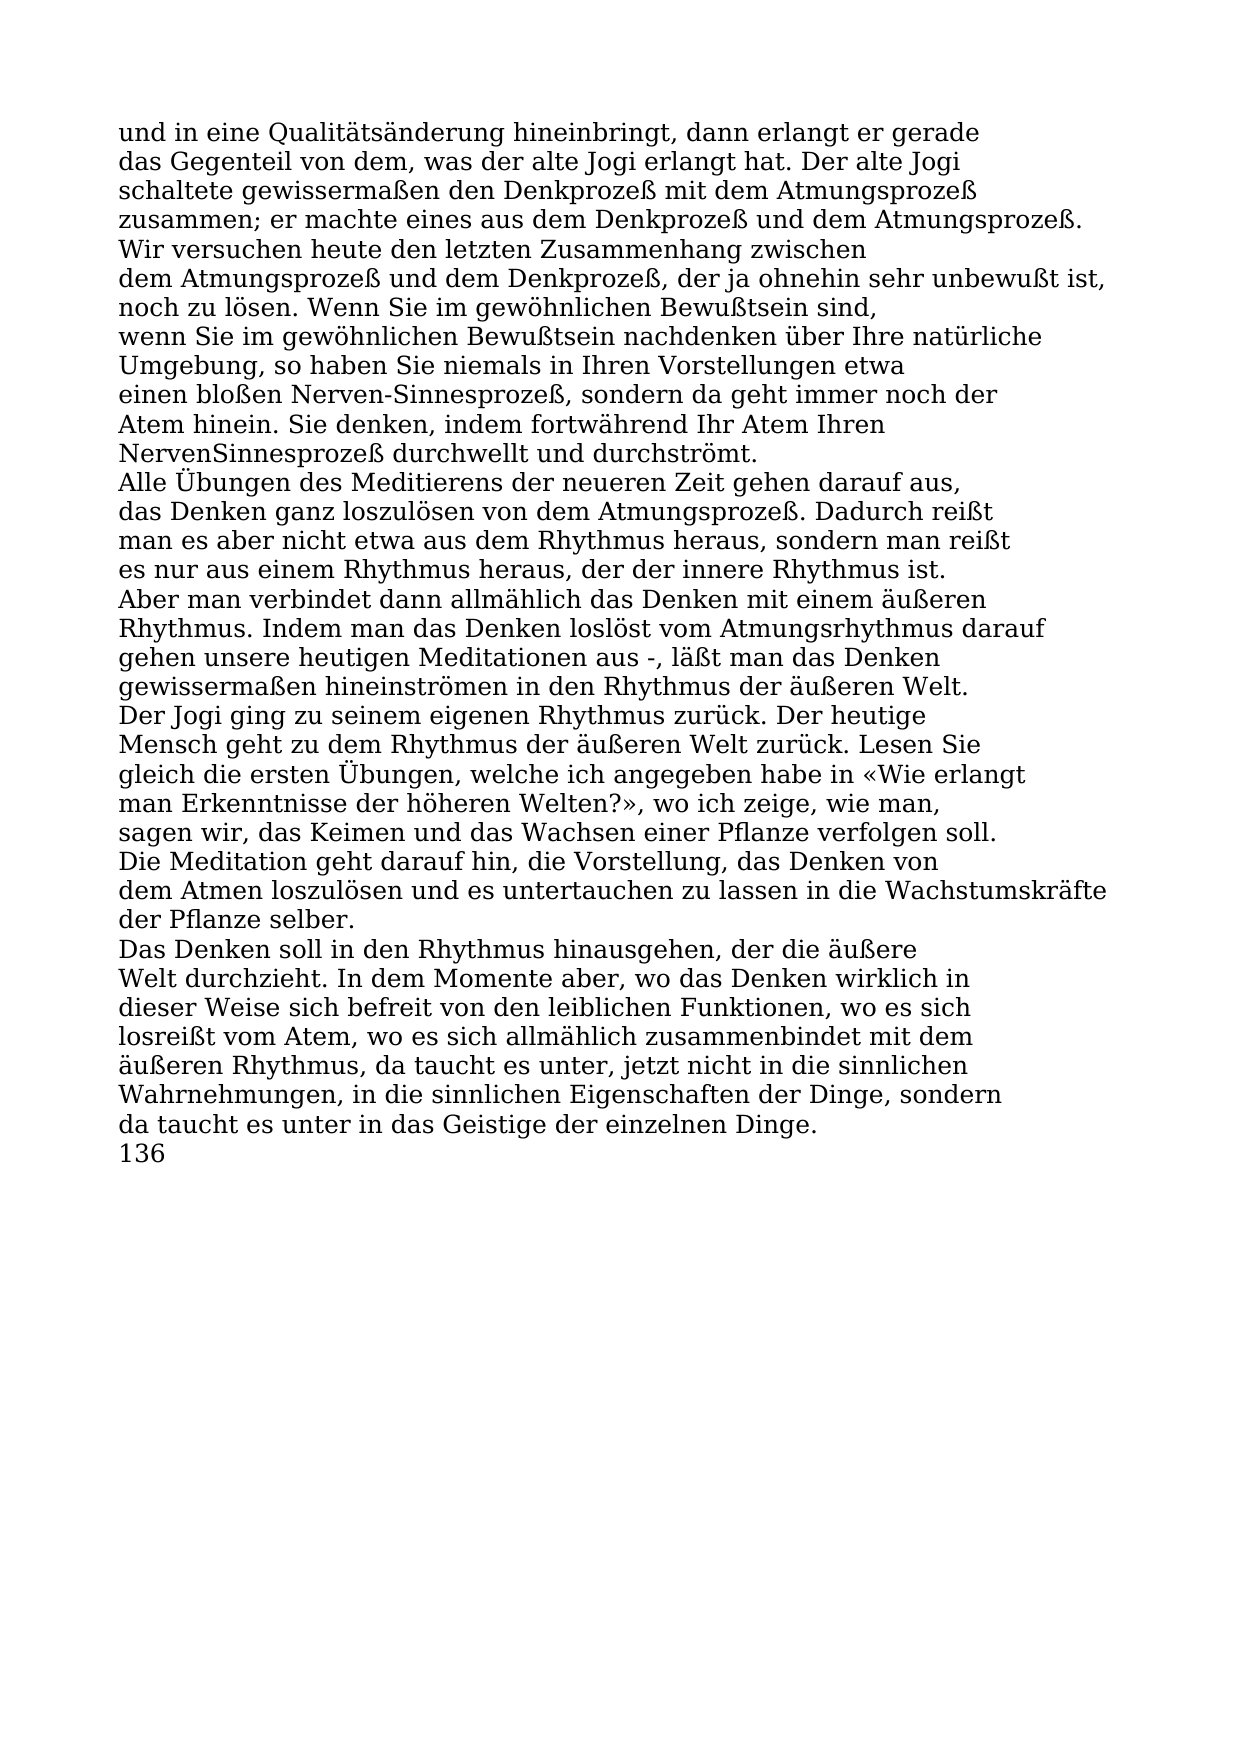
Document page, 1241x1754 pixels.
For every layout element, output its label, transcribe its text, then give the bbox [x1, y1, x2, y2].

text dieser Weise sich befreit von den leiblichen Funktionen, wo es sich [118, 993, 1122, 1022]
text da taucht es unter in das Geistige der einzelnen Dinge. [118, 1110, 1122, 1139]
text Welt durchzieht. In dem Momente aber, wo das Denken wirklich in [118, 964, 1122, 993]
text einen bloßen Nerven-Sinnesprozeß, sondern da geht immer noch der [118, 381, 1122, 410]
text wenn Sie im gewöhnlichen Bewußtsein nachdenken über Ihre natürliche Umgebung, so haben Sie niemals in Ihren Vorstellungen etwa [118, 322, 1122, 381]
text Wahrnehmungen, in die sinnlichen Eigenschaften der Dinge, sondern [118, 1081, 1122, 1110]
text man es aber nicht etwa aus dem Rhythmus heraus, sondern man reißt [118, 526, 1122, 556]
text Alle Übungen des Meditierens der neueren Zeit gehen darauf aus, [118, 468, 1122, 497]
text es nur aus einem Rhythmus heraus, der der innere Rhythmus ist. [118, 556, 1122, 585]
text Der Jogi ging zu seinem eigenen Rhythmus zurück. Der heutige [118, 701, 1122, 731]
text zusammen; er machte eines aus dem Denkprozeß und dem Atmungsprozeß. Wir versuchen heute den letzten Zusammenhang zwischen [118, 206, 1122, 264]
text Mensch geht zu dem Rhythmus der äußeren Welt zurück. Lesen Sie [118, 731, 1122, 760]
text Das Denken soll in den Rhythmus hinausgehen, der die äußere [118, 935, 1122, 964]
text dem Atmungsprozeß und dem Denkprozeß, der ja ohnehin sehr unbewußt ist, noch zu lösen. Wenn Sie im gewöhnlichen Bewußtsein sind, [118, 264, 1122, 322]
text das Denken ganz loszulösen von dem Atmungsprozeß. Dadurch reißt [118, 497, 1122, 526]
text man Erkenntnisse der höheren Welten?», wo ich zeige, wie man, [118, 789, 1122, 818]
text sagen wir, das Keimen und das Wachsen einer Pflanze verfolgen soll. [118, 818, 1122, 847]
text Die Meditation geht darauf hin, die Vorstellung, das Denken von [118, 847, 1122, 876]
text äußeren Rhythmus, da taucht es unter, jetzt nicht in die sinnlichen [118, 1051, 1122, 1081]
text Rhythmus. Indem man das Denken loslöst vom Atmungsrhythmus darauf gehen unsere heutigen Meditationen aus -, läßt man das Denken gewissermaßen hineinströmen in den Rhythmus der äußeren Welt. [118, 614, 1122, 701]
text das Gegenteil von dem, was der alte Jogi erlangt hat. Der alte Jogi [118, 147, 1122, 176]
text schaltete gewissermaßen den Denkprozeß mit dem Atmungsprozeß [118, 176, 1122, 206]
text losreißt vom Atem, wo es sich allmählich zusammenbindet mit dem [118, 1022, 1122, 1051]
text 136 [118, 1139, 1122, 1168]
text Atem hinein. Sie denken, indem fortwährend Ihr Atem Ihren NervenSinnesprozeß durchwellt und durchströmt. [118, 410, 1122, 468]
text dem Atmen loszulösen und es untertauchen zu lassen in die Wachstumskräfte der Pflanze selber. [118, 876, 1122, 935]
text gleich die ersten Übungen, welche ich angegeben habe in «Wie erlangt [118, 760, 1122, 789]
text Aber man verbindet dann allmählich das Denken mit einem äußeren [118, 585, 1122, 614]
text und in eine Qualitätsänderung hineinbringt, dann erlangt er gerade [118, 118, 1122, 147]
